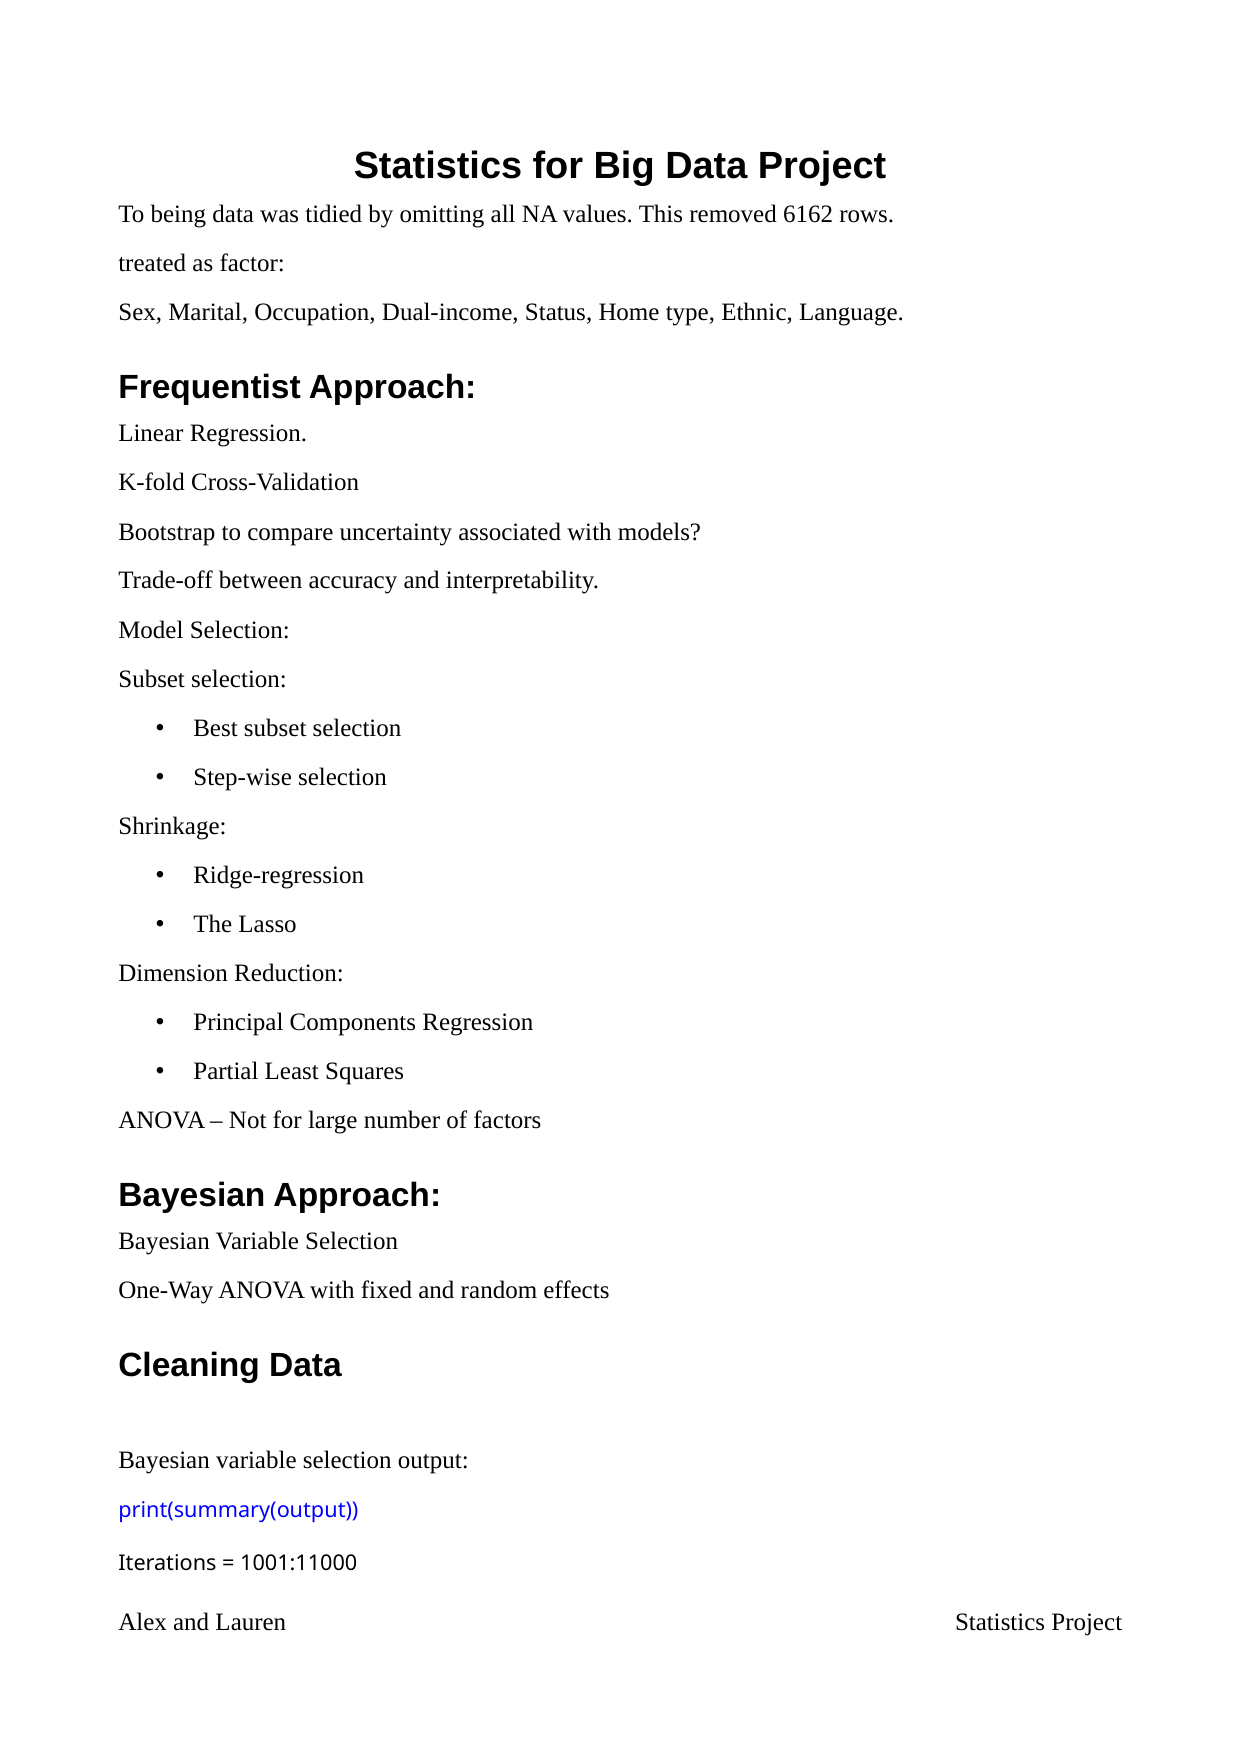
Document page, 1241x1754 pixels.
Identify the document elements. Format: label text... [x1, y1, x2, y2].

text ANOVA – Not for large number of factors [118, 1105, 1122, 1134]
text treated as factor: [118, 248, 1122, 277]
subtitle Frequentist Approach: [118, 367, 1122, 406]
text Bootstrap to compare uncertainty associated with models? [118, 517, 1122, 545]
list Ridge-regression [156, 860, 1122, 889]
subtitle Bayesian Approach: [118, 1175, 1122, 1214]
text Model Selection: [118, 615, 1122, 643]
list Step-wise selection [156, 762, 1122, 791]
text To being data was tidied by omitting all NA values. This removed 6162 rows. [118, 199, 1122, 228]
text Trade-off between accuracy and interpretability. [118, 566, 1122, 594]
text Linear Regression. [118, 418, 1122, 447]
text Subset selection: [118, 664, 1122, 692]
subtitle Cleaning Data [118, 1345, 1122, 1384]
subtitle Statistics for Big Data Project [118, 143, 1122, 187]
text Shrinkage: [118, 811, 1122, 840]
list Principal Components Regression [156, 1007, 1122, 1036]
text Bayesian variable selection output: [118, 1446, 1122, 1474]
text Sex, Marital, Occupation, Dual-income, Status, Home type, Ethnic, Language. [118, 297, 1122, 326]
list Best subset selection [156, 713, 1122, 742]
text One-Way ANOVA with fixed and random effects [118, 1275, 1122, 1304]
text print(summary(output)) [118, 1494, 1122, 1524]
text Bayesian Variable Selection [118, 1226, 1122, 1255]
text K-fold Cross-Validation [118, 467, 1122, 496]
list Partial Least Squares [156, 1056, 1122, 1085]
text Dimension Reduction: [118, 958, 1122, 987]
list The Lasso [156, 909, 1122, 938]
text Iterations = 1001:11000 [118, 1548, 1122, 1577]
